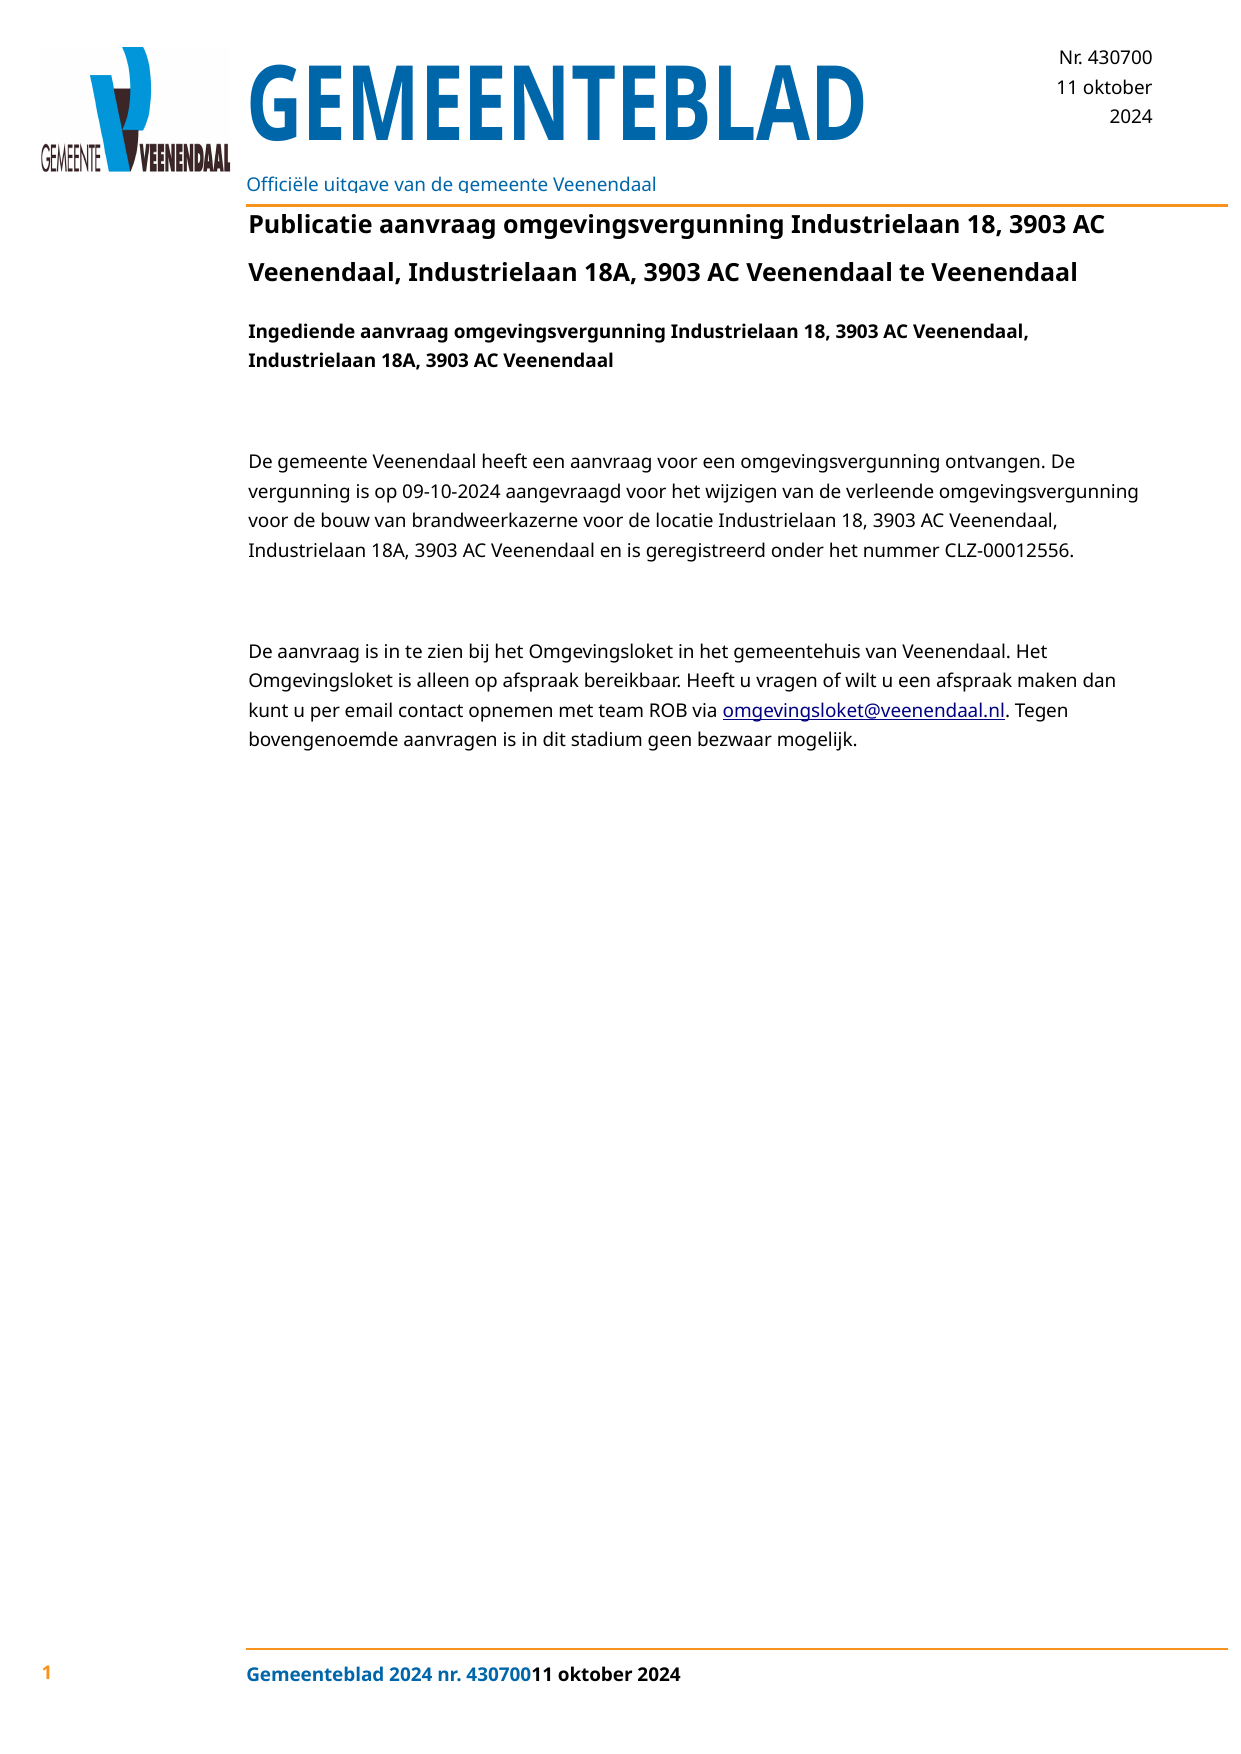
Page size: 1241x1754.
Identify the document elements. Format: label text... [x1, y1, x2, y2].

text De gemeente Veenendaal heeft een aanvraag voor een omgevingsvergunning ontvangen. De vergunning is op 09-10-2024 aangevraagd voor het wijzigen van de verleende omgevingsvergunning voor de bouw van brandweerkazerne voor de locatie Industrielaan 18, 3903 AC Veenendaal, Industrielaan 18A, 3903 AC Veenendaal en is geregistreerd onder het nummer CLZ-00012556. [248, 448, 1152, 563]
text De aanvraag is in te zien bij het Omgevingsloket in het gemeentehuis van Veenendaal. Het Omgevingsloket is alleen op afspraak bereikbaar. Heeft u vragen of wilt u een afspraak maken dan kunt u per email contact opnemen met team ROB via omgevingsloket@veenendaal.nl. Tegen bovengenoemde aanvragen is in dit stadium geen bezwaar mogelijk. [248, 638, 1152, 752]
picture [123, 47, 231, 172]
text Ingediende aanvraag omgevingsvergunning Industrielaan 18, 3903 AC Veenendaal, Industrielaan 18A, 3903 AC Veenendaal [248, 318, 1152, 373]
text Publicatie aanvraag omgevingsvergunning Industrielaan 18, 3903 AC Veenendaal, Industrielaan 18A, 3903 AC Veenendaal te Veenendaal [248, 207, 1152, 288]
picture [41, 47, 130, 172]
